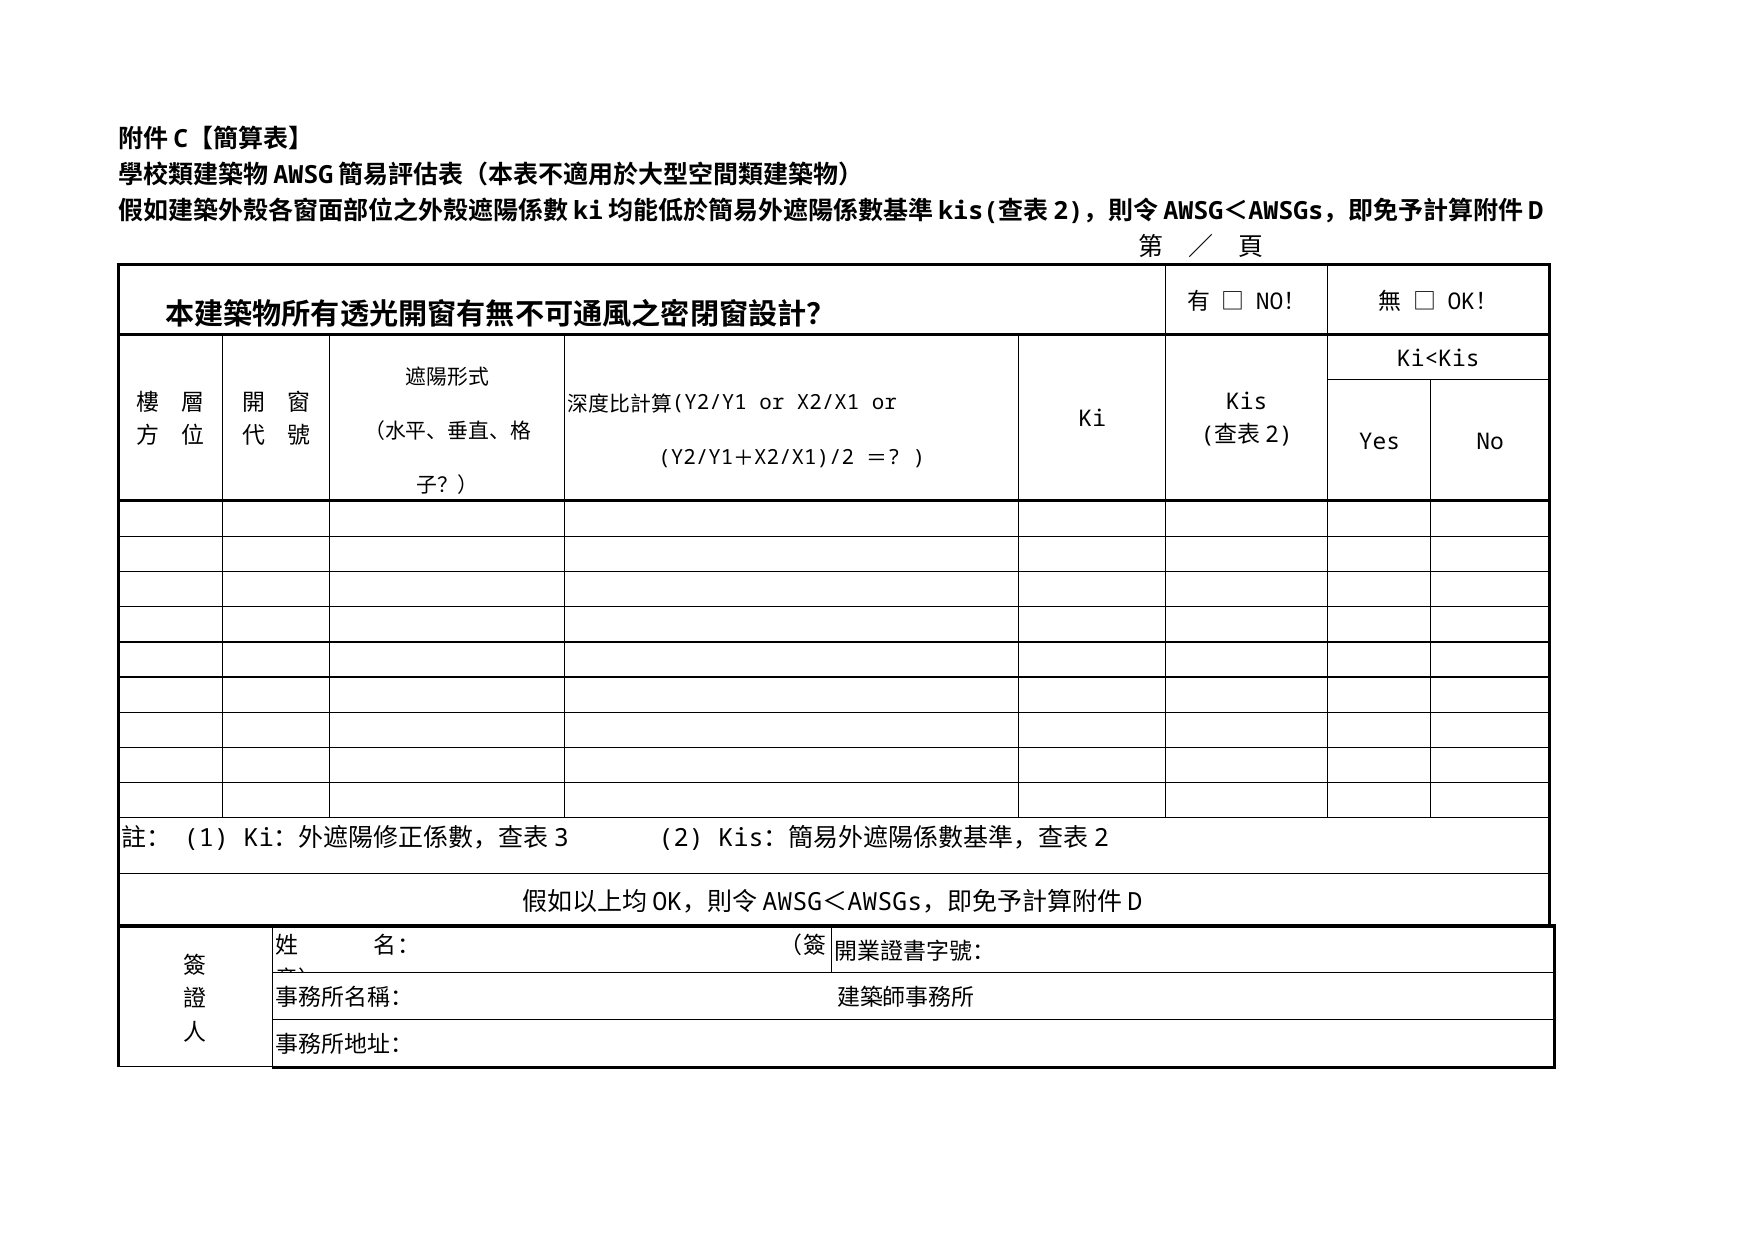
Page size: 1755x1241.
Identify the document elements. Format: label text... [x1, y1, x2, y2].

table_cell [1328, 572, 1430, 606]
table_cell [330, 502, 564, 536]
table_cell [1328, 678, 1430, 712]
table_cell No [1431, 380, 1548, 499]
table_cell [565, 678, 1018, 712]
table_cell [1166, 572, 1327, 606]
table_cell [330, 748, 564, 782]
table_cell [223, 643, 329, 676]
table_cell Ki [1019, 336, 1165, 499]
table_cell [223, 607, 329, 641]
table_cell 事務所名稱： 建築師事務所 [273, 973, 1553, 1019]
text 假如建築外殼各窗面部位之外殼遮陽係數ki均能低於簡易外遮陽係數基準kis(查表2)，則令AWSG＜AWSGs，即免予計算附件D [118, 191, 1636, 227]
table_header 有 □ NO！ [1166, 266, 1327, 333]
table_cell 開 窗 代 號 [223, 336, 329, 499]
table_cell [330, 643, 564, 676]
table_cell [330, 713, 564, 747]
table_cell [1019, 607, 1165, 641]
table_cell [1328, 713, 1430, 747]
table_cell [1166, 678, 1327, 712]
table_cell [1166, 607, 1327, 641]
table_cell [565, 572, 1018, 606]
table_cell [1166, 537, 1327, 571]
table_cell [1019, 713, 1165, 747]
table_cell [120, 713, 222, 747]
table_cell [223, 678, 329, 712]
table_cell [565, 502, 1018, 536]
table_cell [330, 537, 564, 571]
table_cell Yes [1328, 380, 1430, 499]
table_cell Ki<Kis [1328, 336, 1548, 379]
text 附件C【簡算表】 [118, 118, 1636, 154]
table_cell [330, 783, 564, 817]
table_cell [1328, 643, 1430, 676]
table_cell [120, 607, 222, 641]
table_cell [1019, 537, 1165, 571]
table_cell [565, 783, 1018, 817]
table_cell [565, 643, 1018, 676]
table_cell [1431, 607, 1548, 641]
table_cell [223, 713, 329, 747]
table_cell 事務所地址： [273, 1020, 1553, 1066]
table_cell [1019, 502, 1165, 536]
table_cell [1019, 783, 1165, 817]
table_cell [120, 502, 222, 536]
table_cell [1166, 783, 1327, 817]
table_cell [1431, 783, 1548, 817]
table_cell [1328, 607, 1430, 641]
table_cell [1328, 748, 1430, 782]
table_cell [1431, 713, 1548, 747]
table_cell [1328, 502, 1430, 536]
table_cell 開業證書字號： [832, 928, 1553, 972]
table_cell [1166, 748, 1327, 782]
table_cell [1019, 748, 1165, 782]
table_cell [120, 572, 222, 606]
table_cell [1431, 678, 1548, 712]
table_cell [120, 783, 222, 817]
table_cell 樓 層 方 位 [120, 336, 222, 499]
table_cell [1019, 643, 1165, 676]
table_cell [565, 748, 1018, 782]
table_cell [565, 537, 1018, 571]
text 第 ／ 頁 [118, 227, 1636, 263]
table_cell [565, 607, 1018, 641]
table_cell [1166, 643, 1327, 676]
table_cell Kis (查表2) [1166, 336, 1327, 499]
table_cell [1431, 502, 1548, 536]
table_cell [1328, 783, 1430, 817]
table_cell [565, 713, 1018, 747]
table_cell [120, 748, 222, 782]
table_cell [120, 537, 222, 571]
table_cell [1431, 572, 1548, 606]
table_cell [223, 502, 329, 536]
table_cell 遮陽形式 （水平、垂直、格子？） [330, 336, 564, 499]
table_cell [223, 748, 329, 782]
table_cell [1431, 748, 1548, 782]
table_header 無 □ OK！ [1328, 266, 1548, 333]
table_cell 深度比計算(Y2/Y1 or X2/X1 or (Y2/Y1＋X2/X1)/2 ＝? ) [565, 336, 1018, 499]
table_cell 假如以上均OK，則令AWSG＜AWSGs，即免予計算附件D [120, 874, 1548, 924]
table_cell [330, 607, 564, 641]
table_cell [223, 783, 329, 817]
table_cell 姓 名： （簽章） [273, 928, 831, 972]
table_cell 簽 證 人 [120, 928, 272, 1066]
table_header 本建築物所有透光開窗有無不可通風之密閉窗設計？ [120, 266, 1165, 333]
table_cell [1431, 537, 1548, 571]
table_cell [1019, 678, 1165, 712]
table_cell [1019, 572, 1165, 606]
text 學校類建築物AWSG簡易評估表（本表不適用於大型空間類建築物） [118, 154, 1636, 191]
table_cell [1328, 537, 1430, 571]
table_cell [120, 678, 222, 712]
table_cell [1431, 643, 1548, 676]
table_cell [330, 678, 564, 712]
table_cell 註： (1) Ki：外遮陽修正係數，查表3 (2) Kis：簡易外遮陽係數基準，查表2 [120, 818, 1548, 873]
table_cell [223, 537, 329, 571]
table_cell [120, 643, 222, 676]
table_cell [330, 572, 564, 606]
table_cell [1166, 713, 1327, 747]
table_cell [223, 572, 329, 606]
table_cell [1166, 502, 1327, 536]
